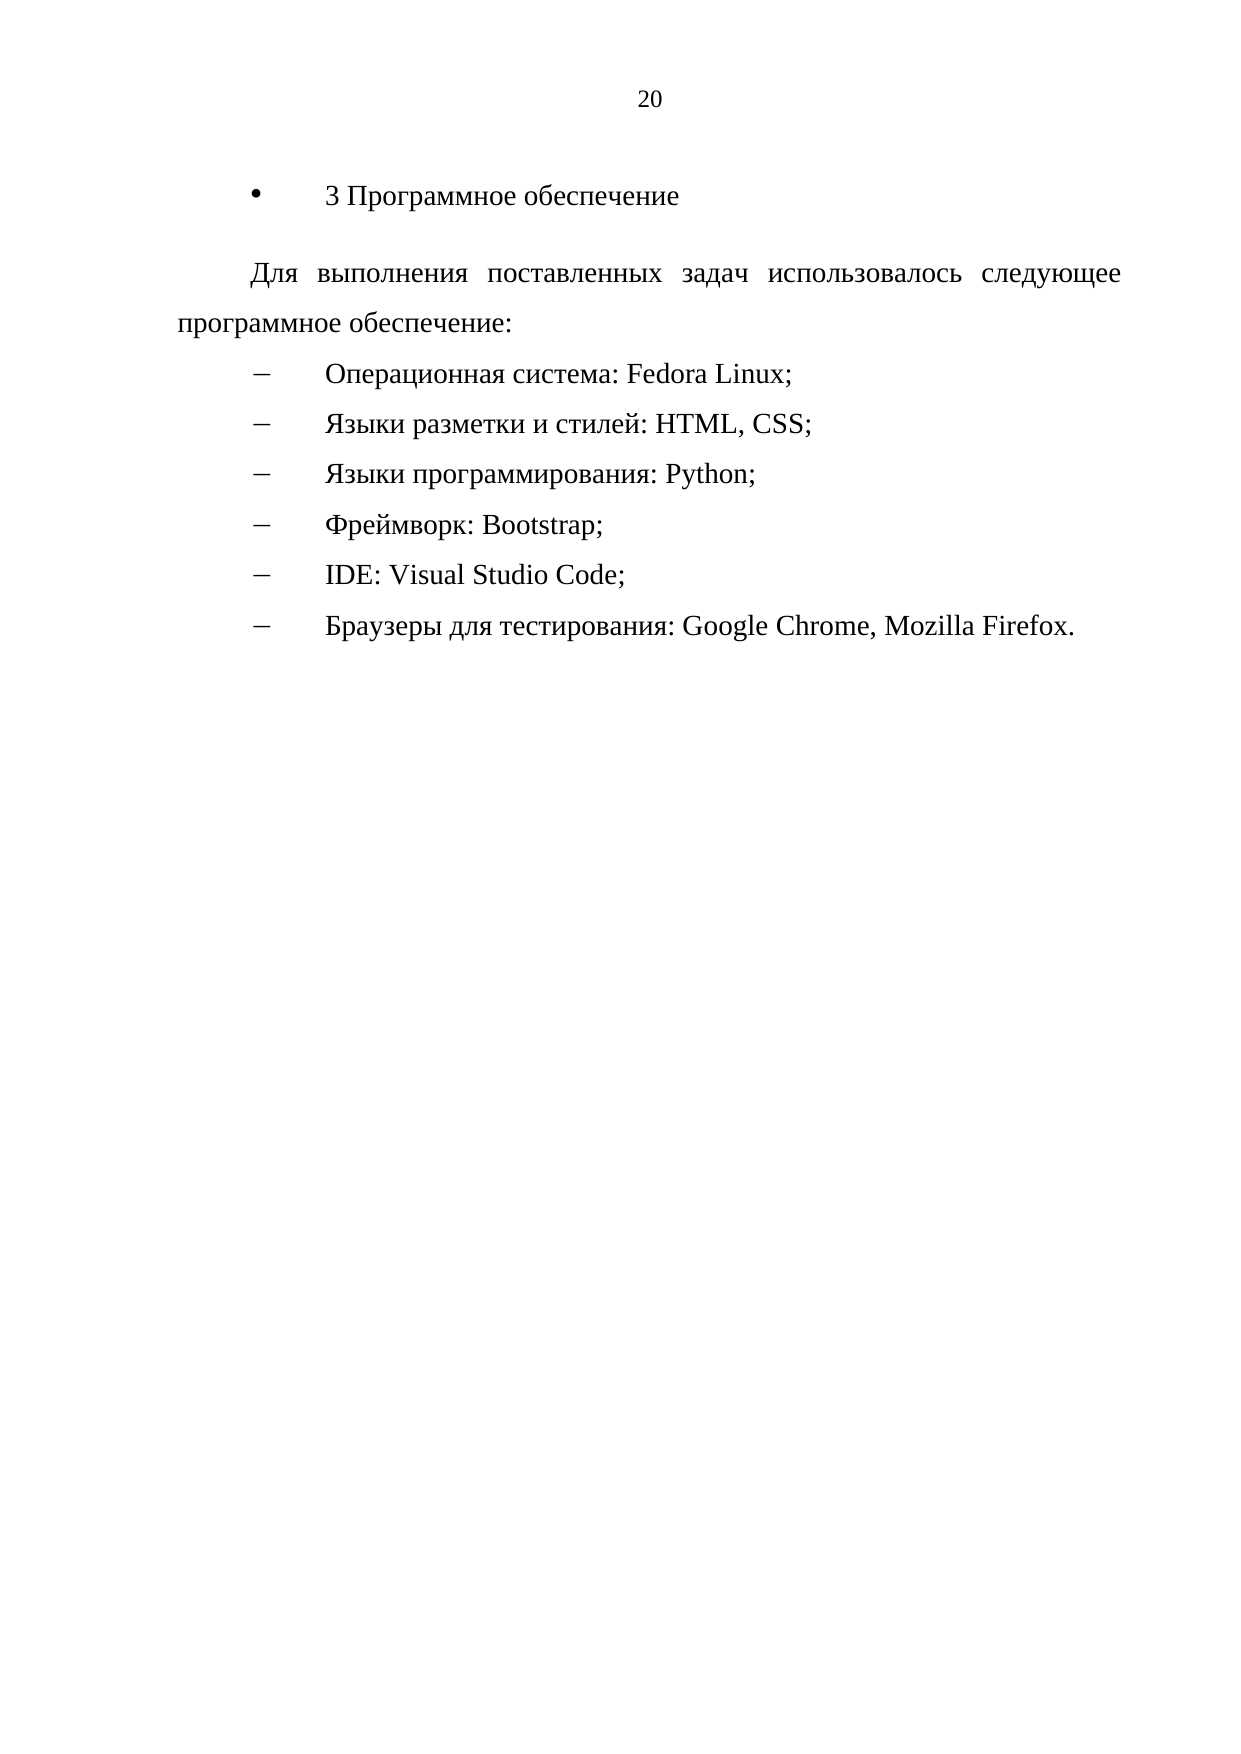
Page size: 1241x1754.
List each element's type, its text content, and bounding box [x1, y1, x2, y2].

list Языки программирования: Python; [177, 457, 1122, 490]
list IDE: Visual Studio Code; [177, 557, 1122, 591]
list Фреймворк: Bootstrap; [177, 507, 1122, 541]
list Браузеры для тестирования: Google Chrome, Mozilla Firefox. [177, 608, 1122, 642]
list 3 Программное обеспечение [177, 178, 1122, 213]
list Операционная система: Fedora Linux; [177, 356, 1122, 389]
text Для выполнения поставленных задач использовалось следующее программное обеспечение: [177, 255, 1122, 339]
list Языки разметки и стилей: HTML, CSS; [177, 406, 1122, 440]
